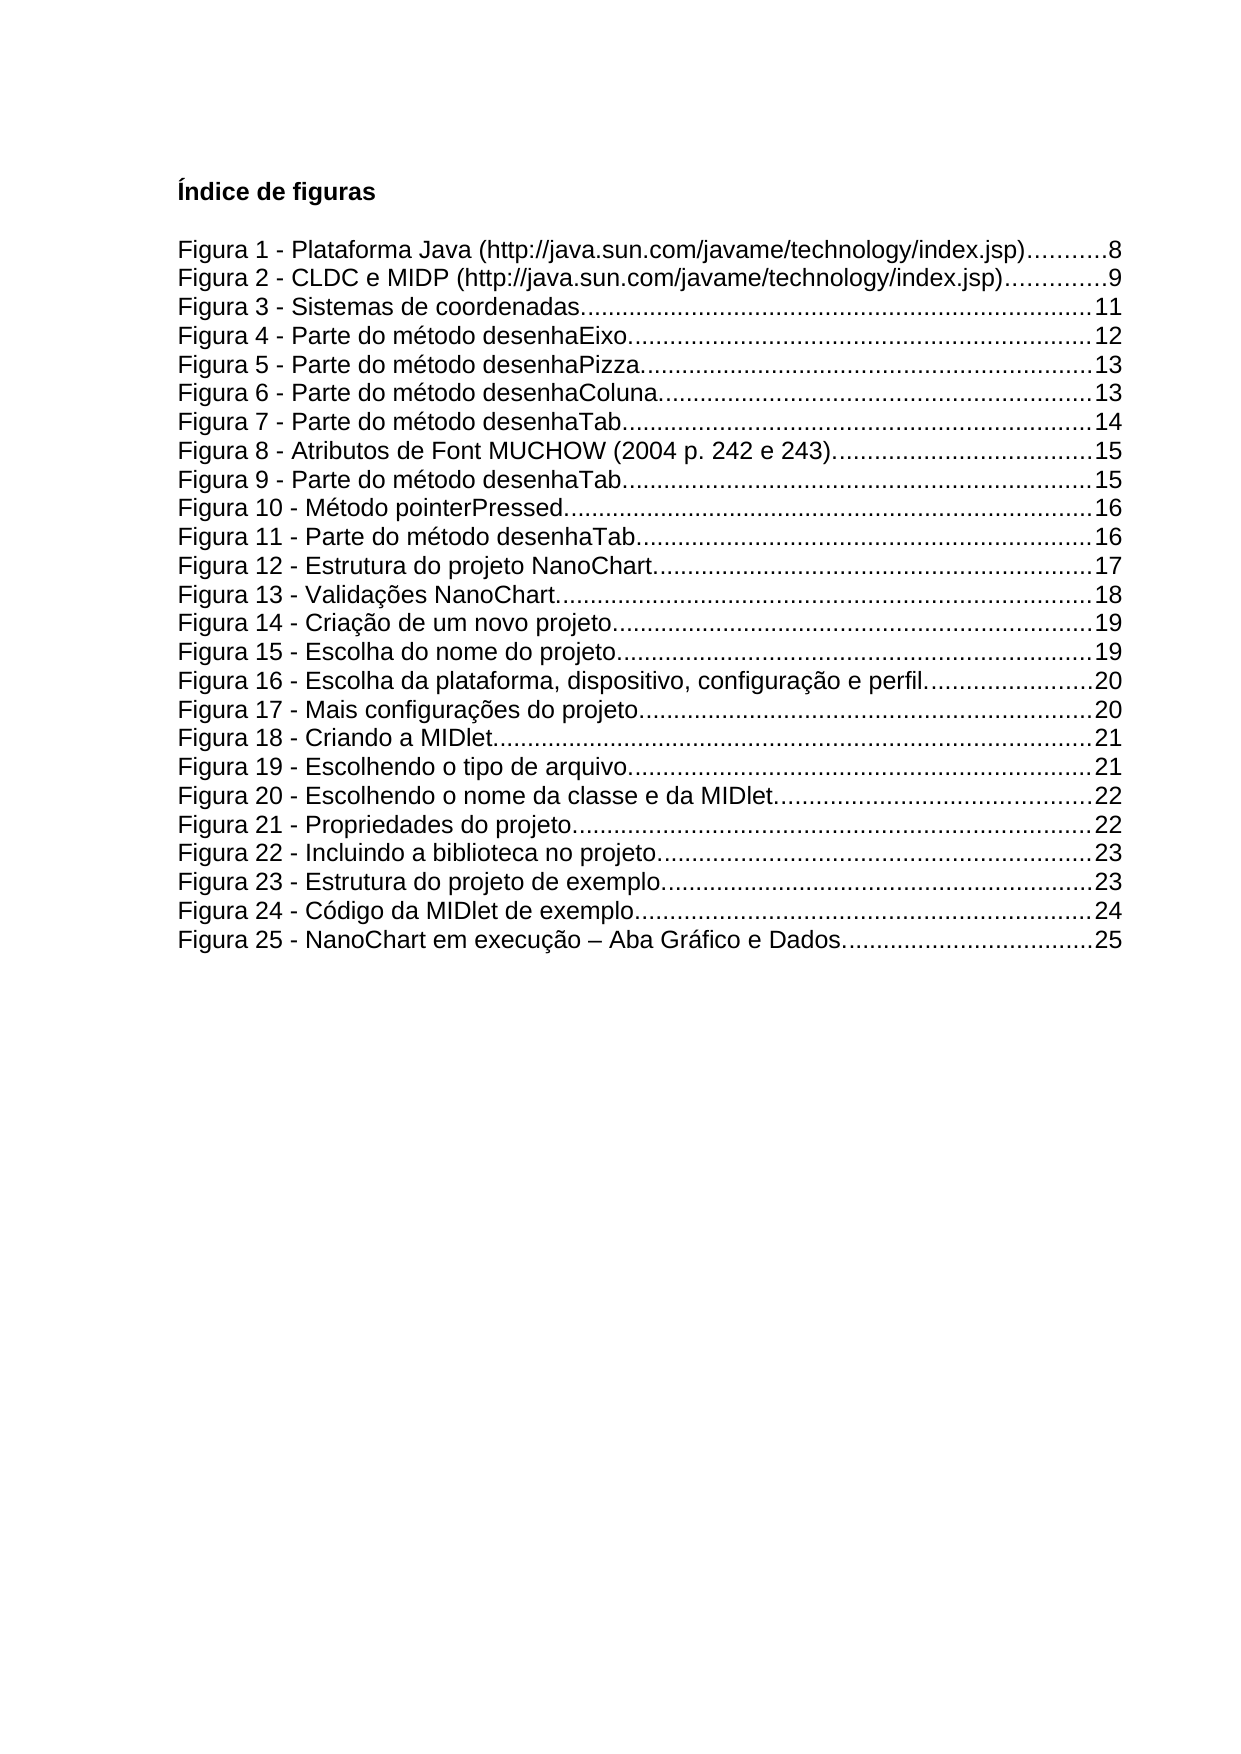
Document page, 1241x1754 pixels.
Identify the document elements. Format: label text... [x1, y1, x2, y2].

text Figura 14 - Criação de um novo projeto. 19 [177, 608, 1122, 637]
text Figura 16 - Escolha da plataforma, dispositivo, configuração e perfil. 20 [177, 666, 1122, 695]
text Figura 25 - NanoChart em execução – Aba Gráfico e Dados. 25 [177, 925, 1122, 953]
text Figura 3 - Sistemas de coordenadas. 11 [177, 292, 1122, 321]
text Figura 20 - Escolhendo o nome da classe e da MIDlet. 22 [177, 781, 1122, 810]
subtitle Índice de figuras [177, 177, 1122, 206]
text Figura 22 - Incluindo a biblioteca no projeto. 23 [177, 838, 1122, 867]
text Figura 2 - CLDC e MIDP (http://java.sun.com/javame/technology/index.jsp) 9 [177, 263, 1122, 292]
text Figura 1 - Plataforma Java (http://java.sun.com/javame/technology/index.jsp) 8 [177, 235, 1122, 263]
text Figura 12 - Estrutura do projeto NanoChart. 17 [177, 551, 1122, 580]
text Figura 15 - Escolha do nome do projeto. 19 [177, 637, 1122, 666]
text Figura 5 - Parte do método desenhaPizza. 13 [177, 350, 1122, 378]
text Figura 4 - Parte do método desenhaEixo. 12 [177, 321, 1122, 350]
text Figura 23 - Estrutura do projeto de exemplo. 23 [177, 867, 1122, 896]
text Figura 24 - Código da MIDlet de exemplo. 24 [177, 896, 1122, 925]
text Figura 6 - Parte do método desenhaColuna. 13 [177, 378, 1122, 407]
text Figura 11 - Parte do método desenhaTab. 16 [177, 522, 1122, 551]
text Figura 9 - Parte do método desenhaTab. 15 [177, 465, 1122, 493]
text Figura 17 - Mais configurações do projeto. 20 [177, 695, 1122, 723]
text Figura 19 - Escolhendo o tipo de arquivo. 21 [177, 752, 1122, 781]
text Figura 10 - Método pointerPressed. 16 [177, 493, 1122, 522]
text Figura 18 - Criando a MIDlet. 21 [177, 723, 1122, 752]
text Figura 21 - Propriedades do projeto. 22 [177, 810, 1122, 838]
text Figura 13 - Validações NanoChart. 18 [177, 580, 1122, 608]
text Figura 8 - Atributos de Font MUCHOW (2004 p. 242 e 243). 15 [177, 436, 1122, 465]
text Figura 7 - Parte do método desenhaTab. 14 [177, 407, 1122, 436]
